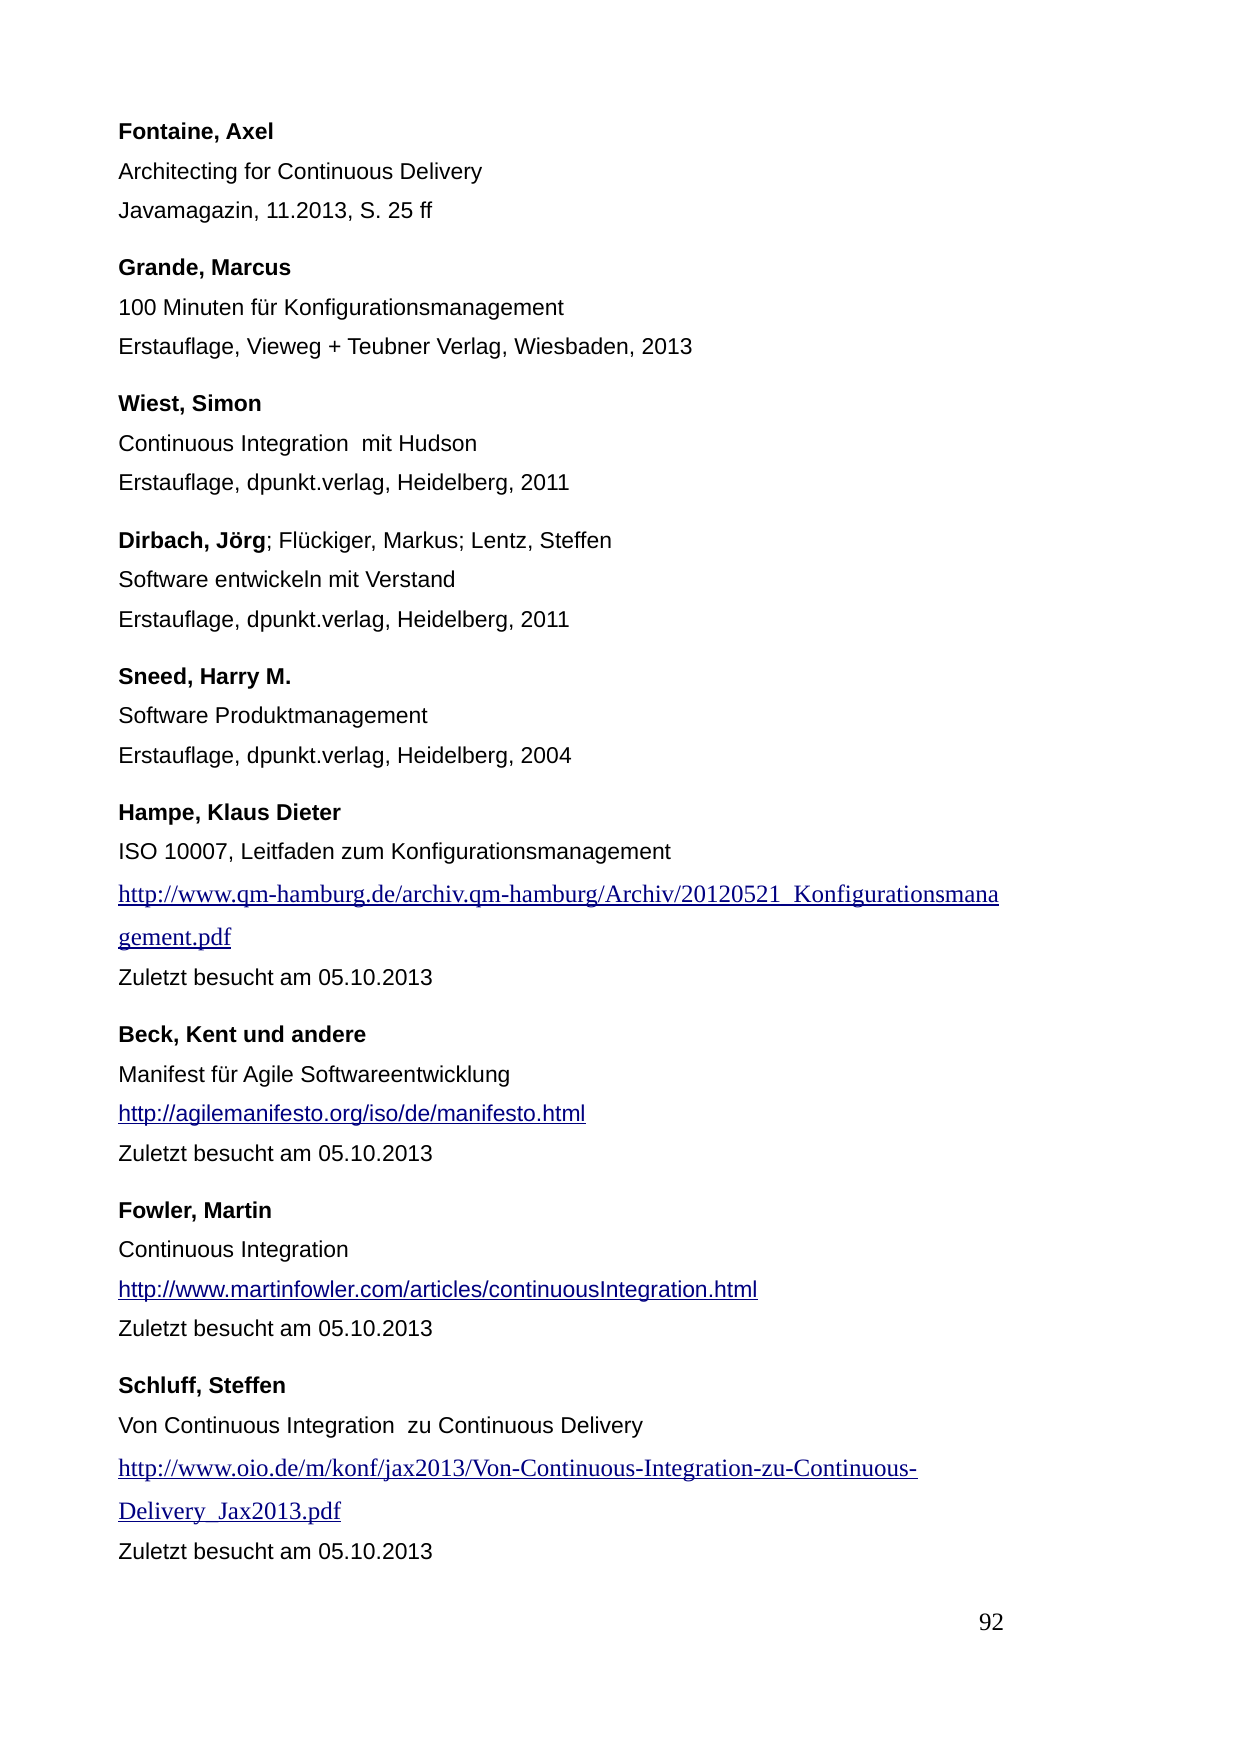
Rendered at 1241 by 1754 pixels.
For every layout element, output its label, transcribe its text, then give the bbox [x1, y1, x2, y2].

text Beck, Kent und andere Manifest für Agile Softwareentwicklung http://agilemanifesto.org/iso/de/manifesto.html Zuletzt besucht am 05.10.2013 [118, 1021, 1004, 1166]
text Fowler, Martin Continuous Integration http://www.martinfowler.com/articles/continuousIntegration.html Zuletzt besucht am 05.10.2013 [118, 1197, 1004, 1342]
text Hampe, Klaus Dieter ISO 10007, Leitfaden zum Konfigurationsmanagement http://www.qm-hamburg.de/archiv.qm-hamburg/Archiv/20120521_Konfigurationsmanagement.pdf Zuletzt besucht am 05.10.2013 [118, 799, 1004, 990]
text Wiest, Simon Continuous Integration mit Hudson Erstauflage, dpunkt.verlag, Heidelberg, 2011 [118, 390, 1004, 496]
text Dirbach, Jörg; Flückiger, Markus; Lentz, Steffen Software entwickeln mit Verstand Erstauflage, dpunkt.verlag, Heidelberg, 2011 [118, 527, 1004, 632]
text Fontaine, Axel Architecting for Continuous Delivery Javamagazin, 11.2013, S. 25 ff [118, 118, 1004, 223]
text Schluff, Steffen Von Continuous Integration zu Continuous Delivery http://www.oio.de/m/konf/jax2013/Von-Continuous-Integration-zu-Continuous-Delivery_Jax2013.pdf Zuletzt besucht am 05.10.2013 [118, 1372, 1004, 1564]
text Grande, Marcus 100 Minuten für Konfigurationsmanagement Erstauflage, Vieweg + Teubner Verlag, Wiesbaden, 2013 [118, 254, 1004, 359]
text Sneed, Harry M. Software Produktmanagement Erstauflage, dpunkt.verlag, Heidelberg, 2004 [118, 663, 1004, 768]
